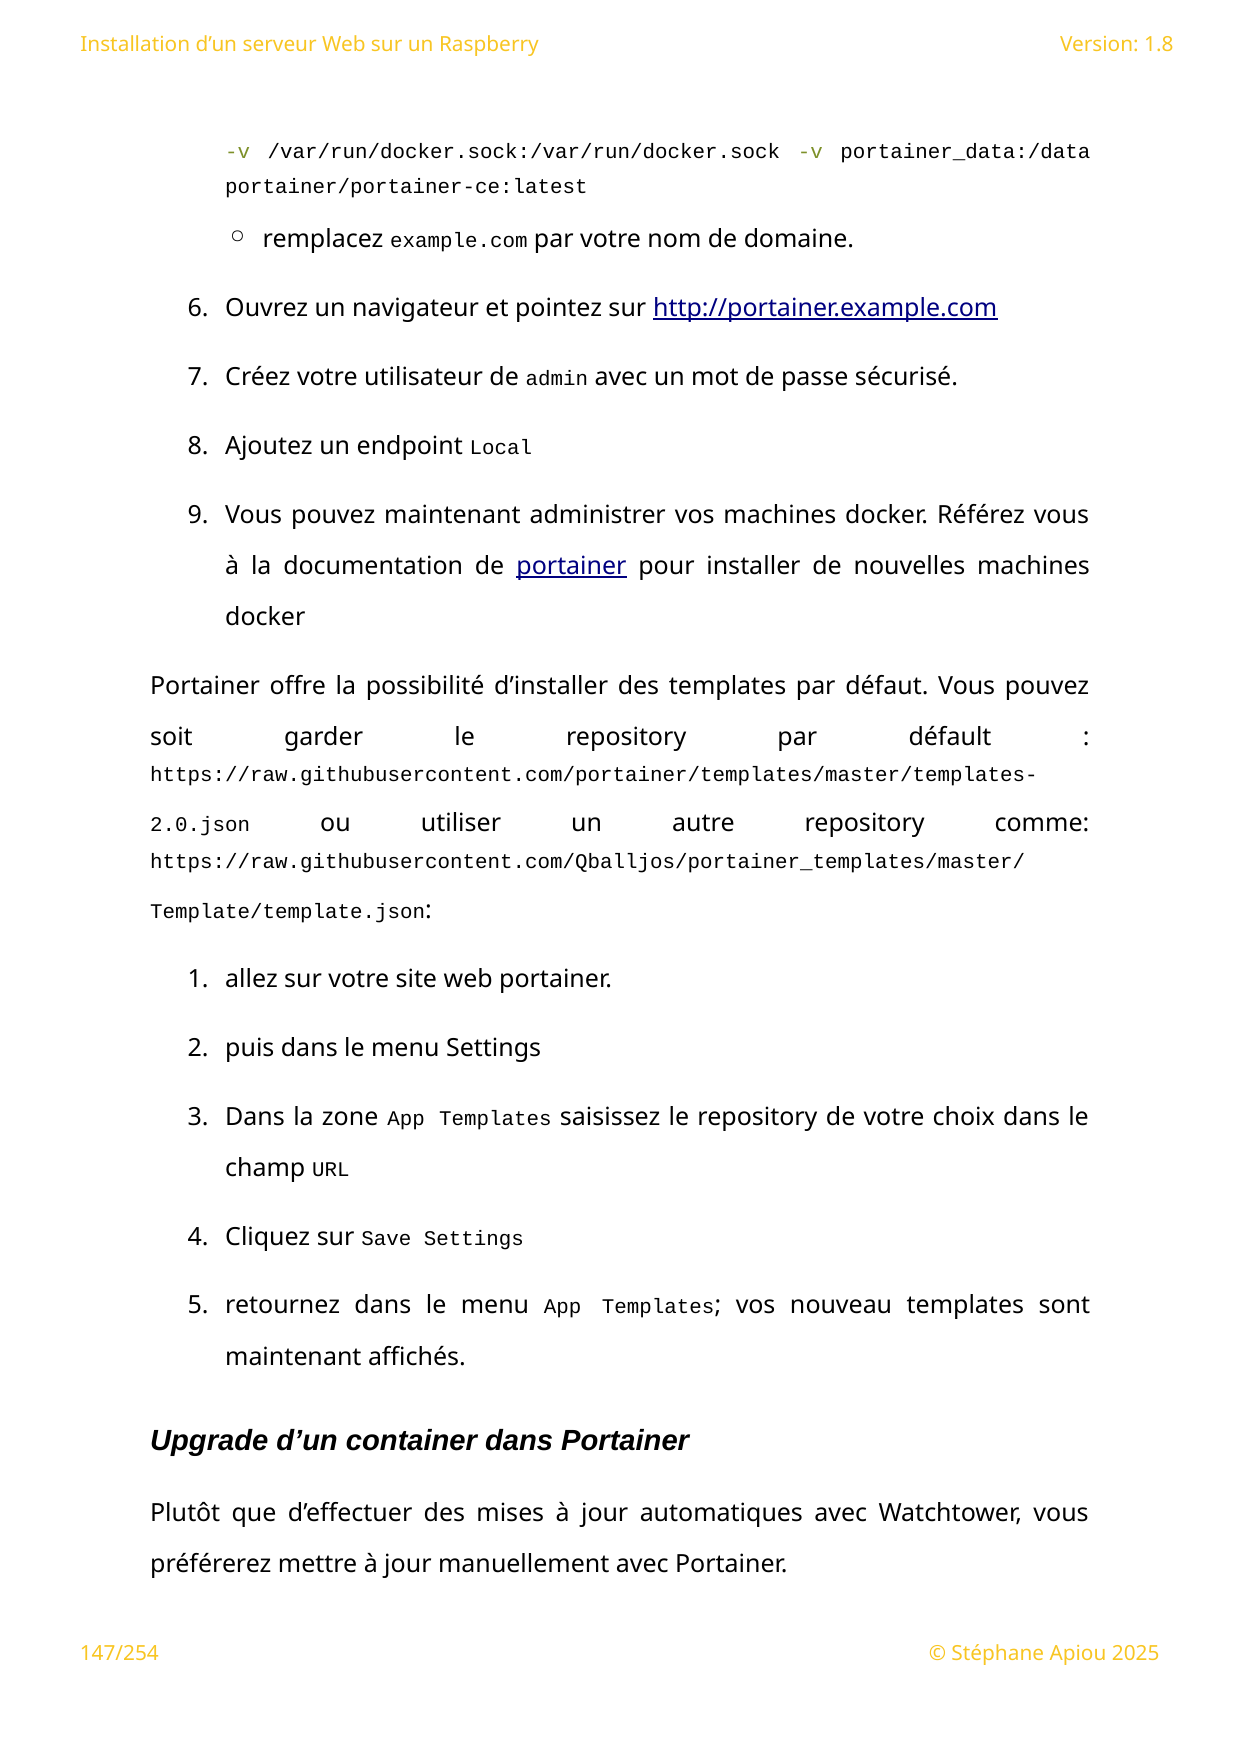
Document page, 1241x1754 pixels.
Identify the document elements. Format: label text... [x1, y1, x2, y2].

list Ouvrez un navigateur et pointez sur http://portainer.example.com [187, 289, 1090, 323]
subtitle Upgrade d’un container dans Portainer [150, 1423, 1090, 1457]
list puis dans le menu Settings [187, 1029, 1090, 1063]
list -v /var/run/docker.sock:/var/run/docker.sock -v portainer_data:/data portainer/portainer-ce:latest [187, 141, 1090, 200]
list remplacez example.com par votre nom de domaine. [225, 221, 1090, 254]
list Cliquez sur Save Settings [187, 1218, 1090, 1252]
list allez sur votre site web portainer. [187, 960, 1090, 994]
list Dans la zone App Templates saisissez le repository de votre choix dans le champ URL [187, 1098, 1090, 1183]
list retournez dans le menu App Templates; vos nouveau templates sont maintenant affichés. [187, 1287, 1090, 1372]
list Vous pouvez maintenant administrer vos machines docker. Référez vous à la documentation de portainer pour installer de nouvelles machines docker [187, 496, 1090, 632]
list Créez votre utilisateur de admin avec un mot de passe sécurisé. [187, 358, 1090, 392]
list Ajoutez un endpoint Local [187, 427, 1090, 461]
text Plutôt que d’effectuer des mises à jour automatiques avec Watchtower, vous préférerez mettre à jour manuellement avec Portainer. [150, 1495, 1090, 1580]
text Portainer offre la possibilité d’installer des templates par défaut. Vous pouvez soit garder le repository par défault : https://raw.githubusercontent.com/portainer/templates/master/templates-2.0.json ou utiliser un autre repository comme: https://raw.githubusercontent.com/Qballjos/portainer_templates/master/Template/template.json: [150, 667, 1090, 925]
